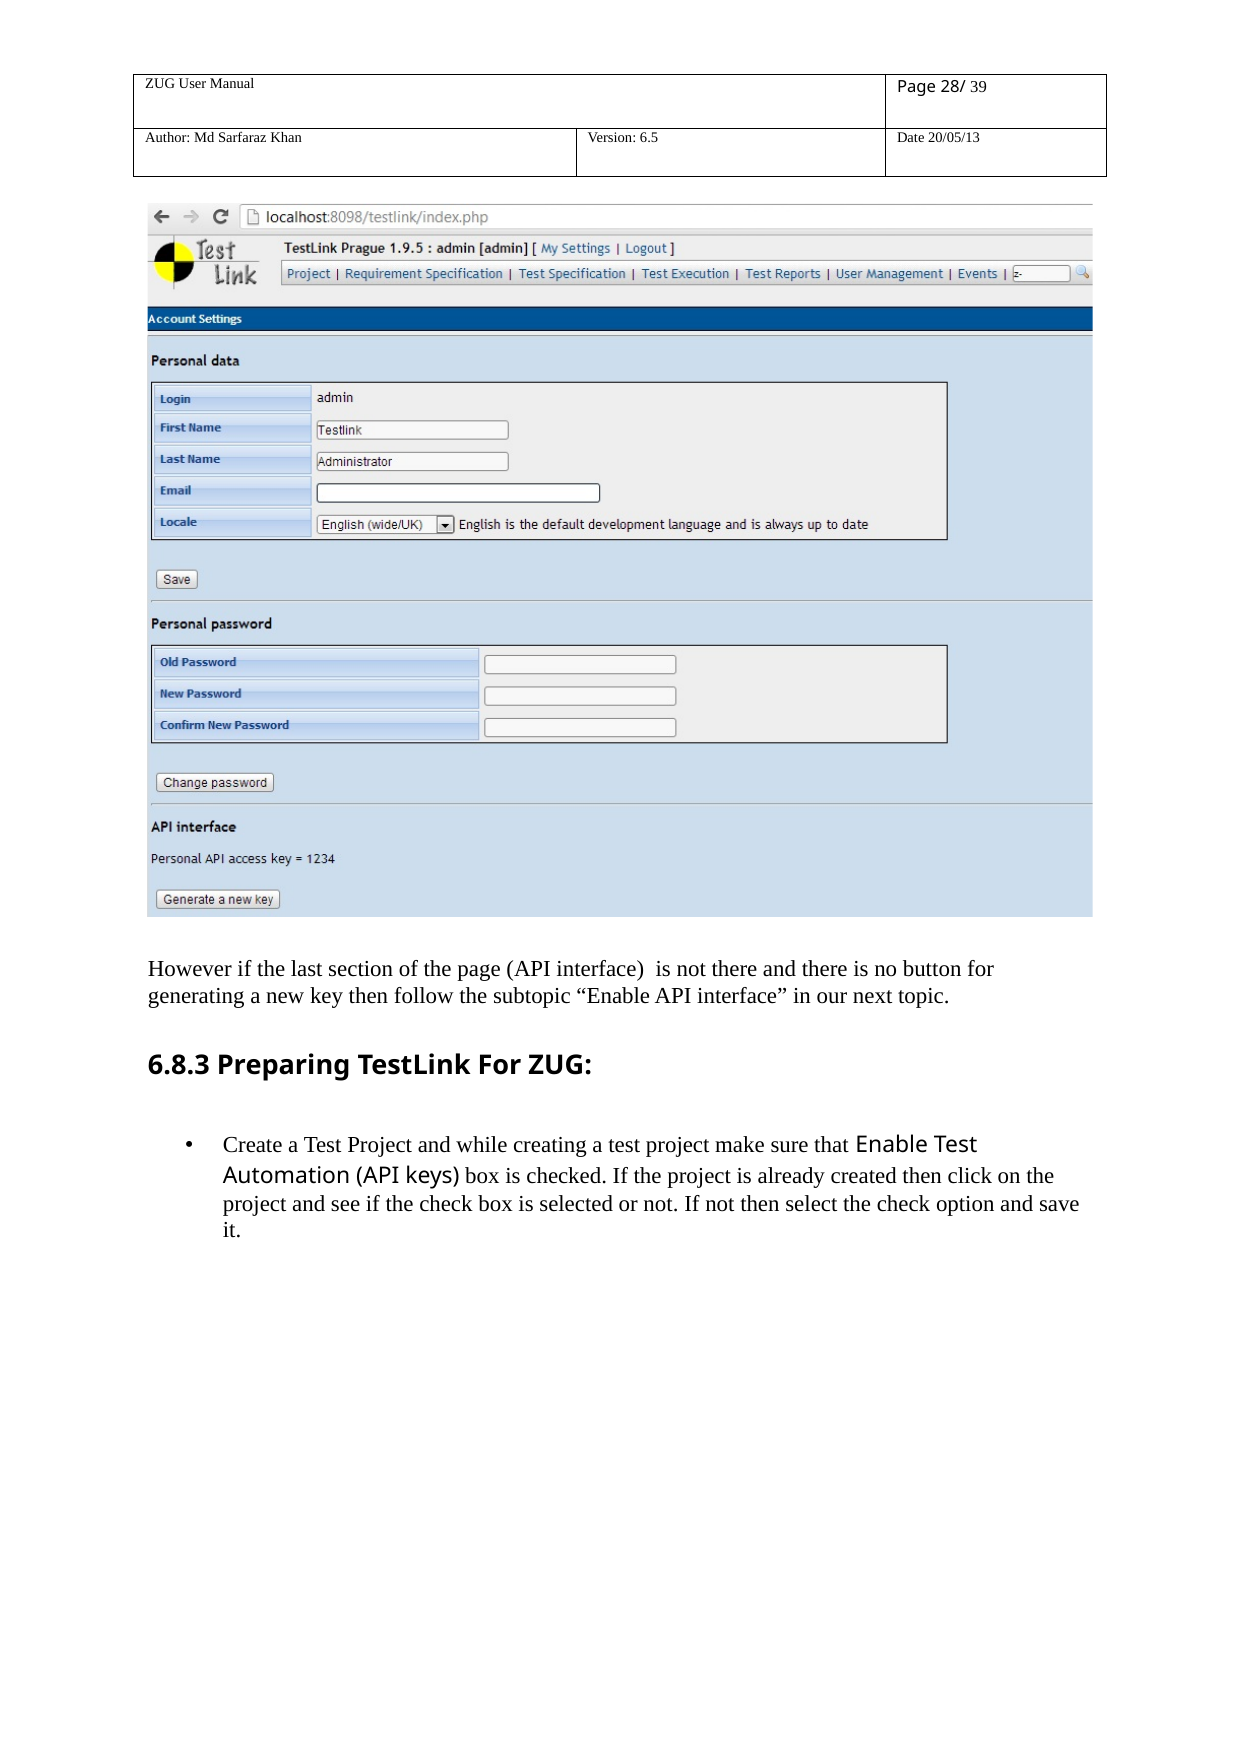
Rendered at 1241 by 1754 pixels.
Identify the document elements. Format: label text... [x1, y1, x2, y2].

list Create a Test Project and while creating a test project make sure that Enable Test Automation (API keys) box is checked. If the project is already created then click on the project and see if the check box is selected or not. If not then select the check option and save it. [185, 1128, 1092, 1243]
subtitle 6.8.3 Preparing TestLink For ZUG: [148, 1046, 1092, 1082]
picture [147, 203, 1093, 917]
text However if the last section of the page (API interface) is not there and there is no button for generating a new key then follow the subtopic “Enable API interface” in our next topic. [148, 955, 1092, 1008]
